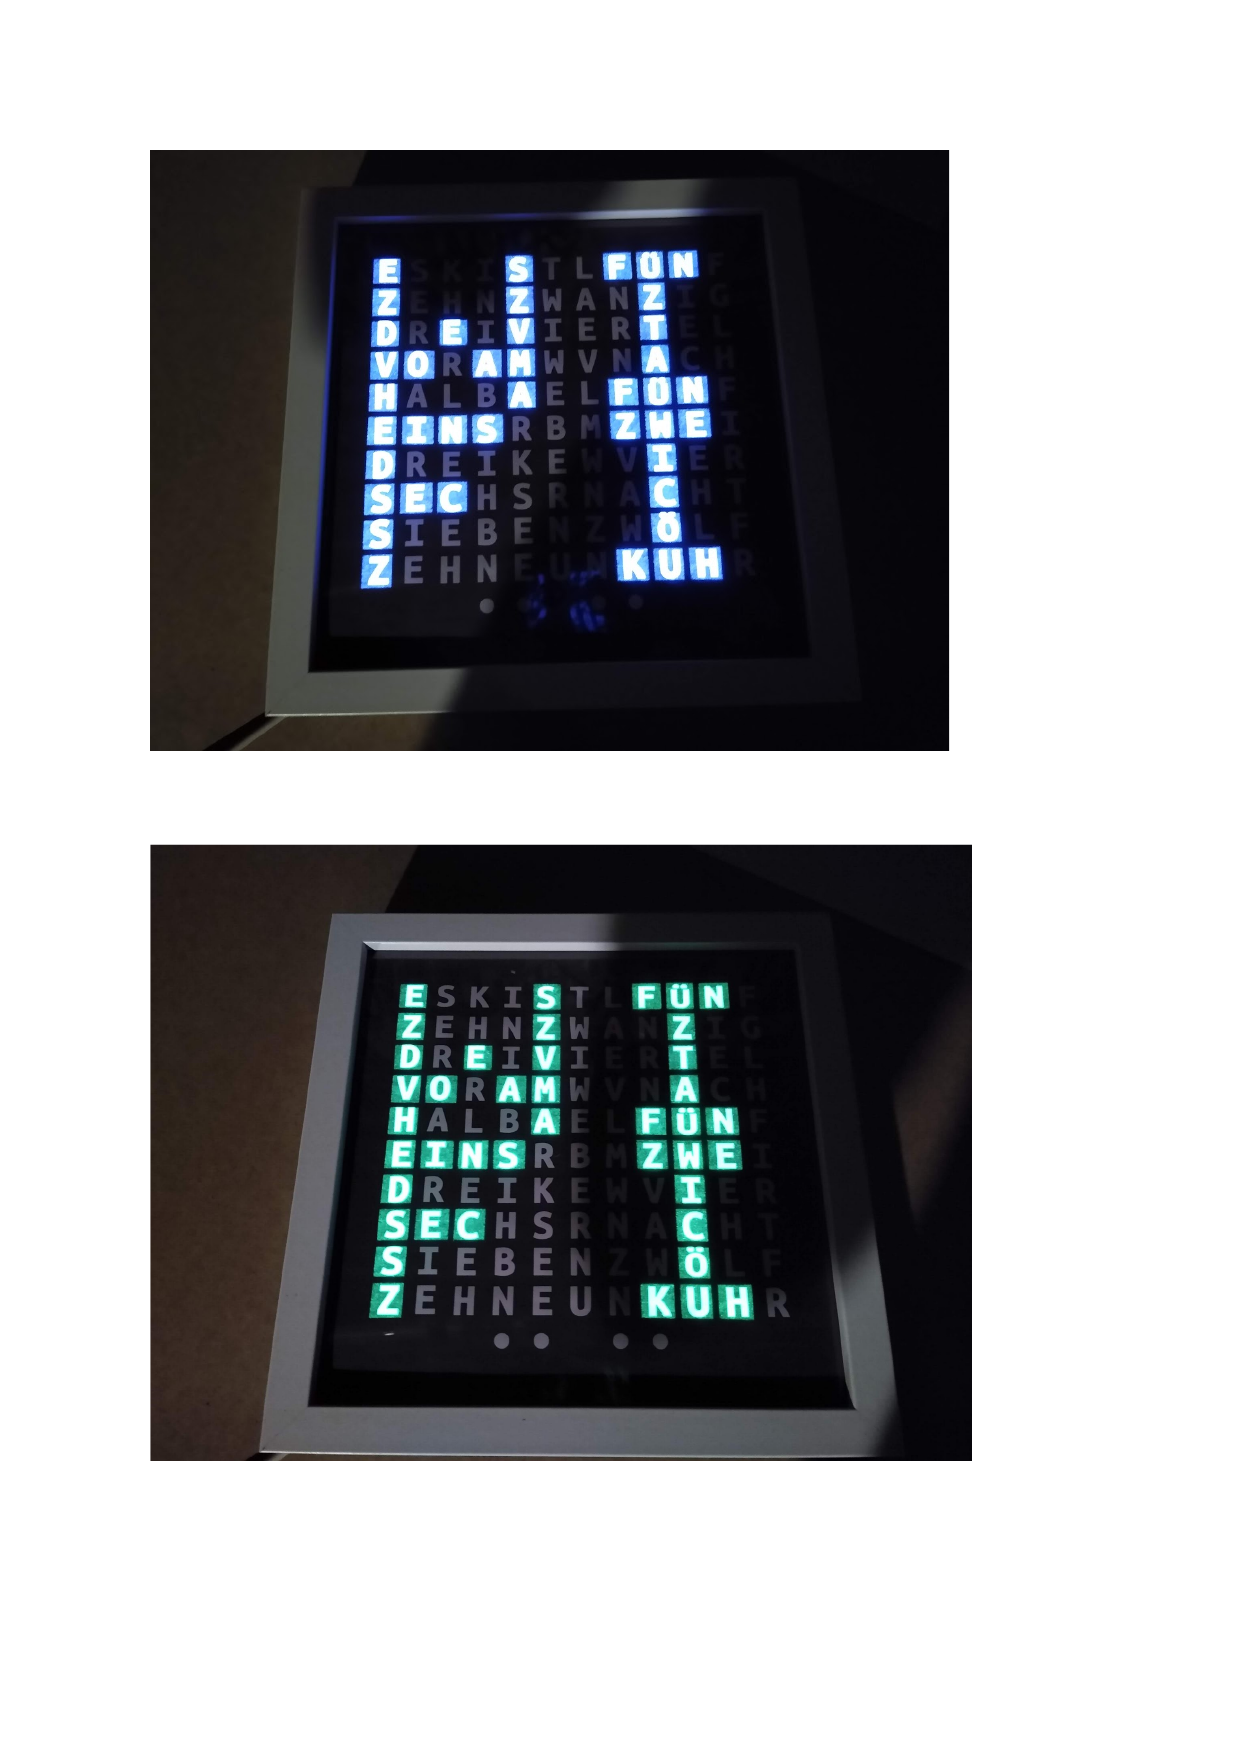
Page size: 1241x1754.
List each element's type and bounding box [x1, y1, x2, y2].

picture [150, 150, 950, 751]
picture [152, 845, 971, 1461]
